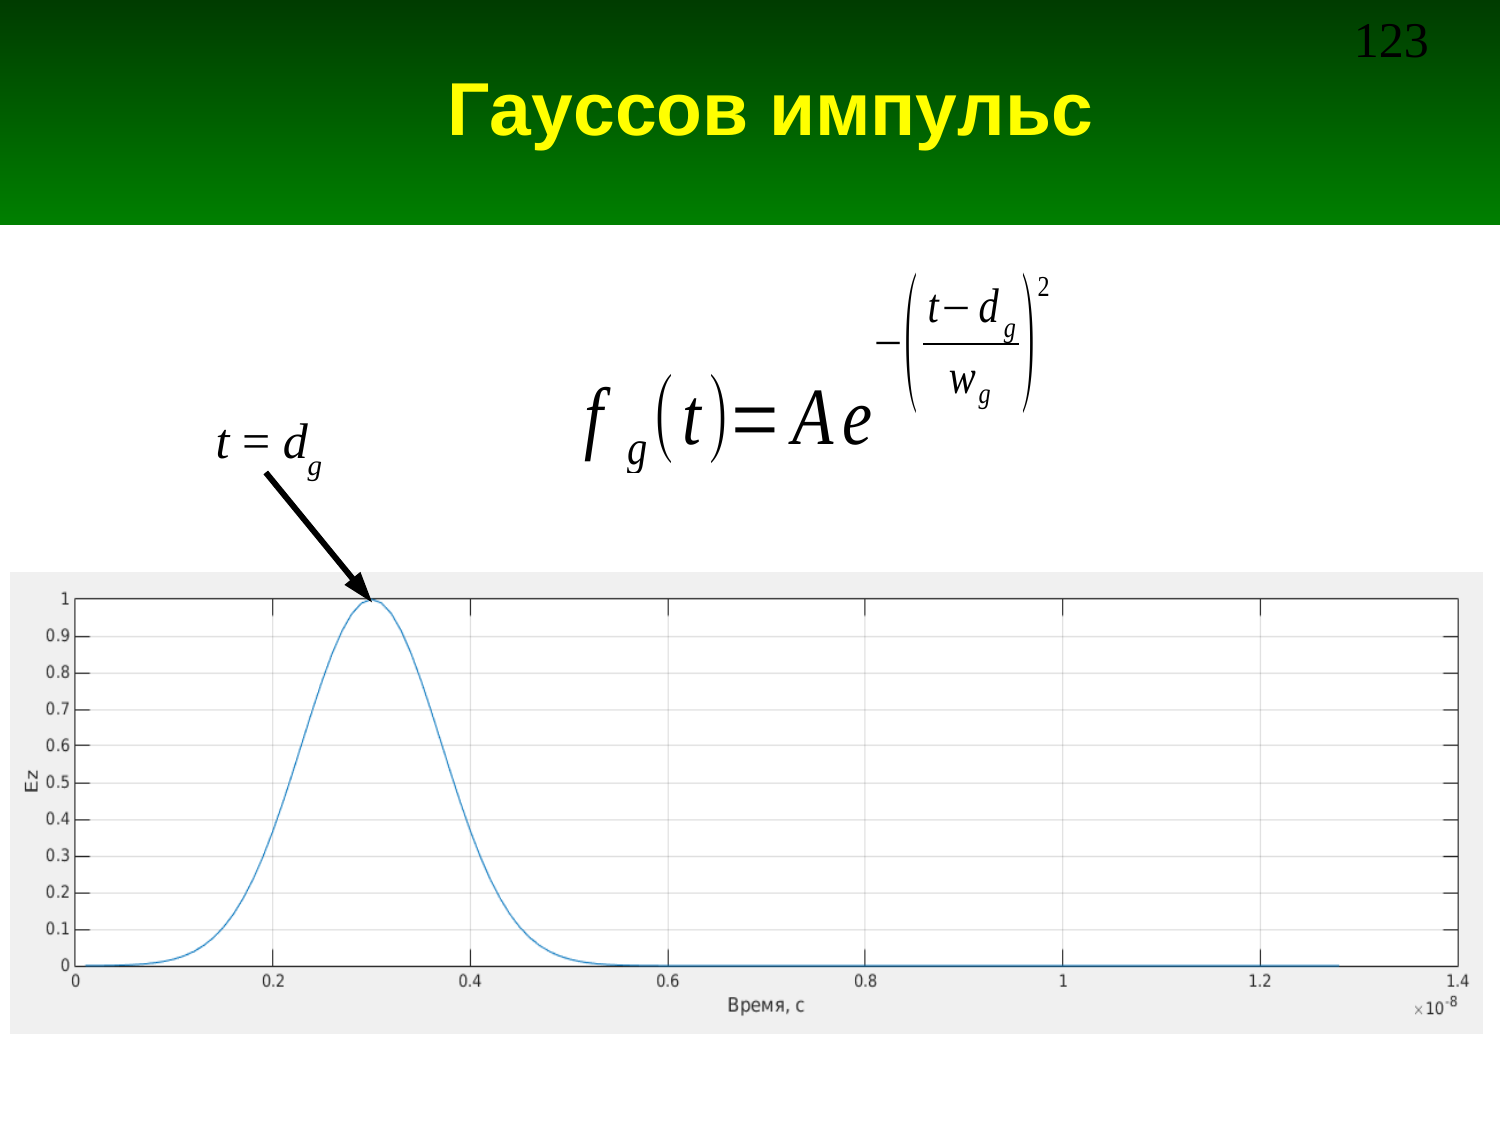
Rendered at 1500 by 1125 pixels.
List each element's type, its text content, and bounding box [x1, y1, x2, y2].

picture [10, 572, 1483, 1034]
chart [555, 271, 1067, 473]
title Гауссов импульс [100, 7, 1441, 204]
text_box t = dg [200, 401, 338, 489]
